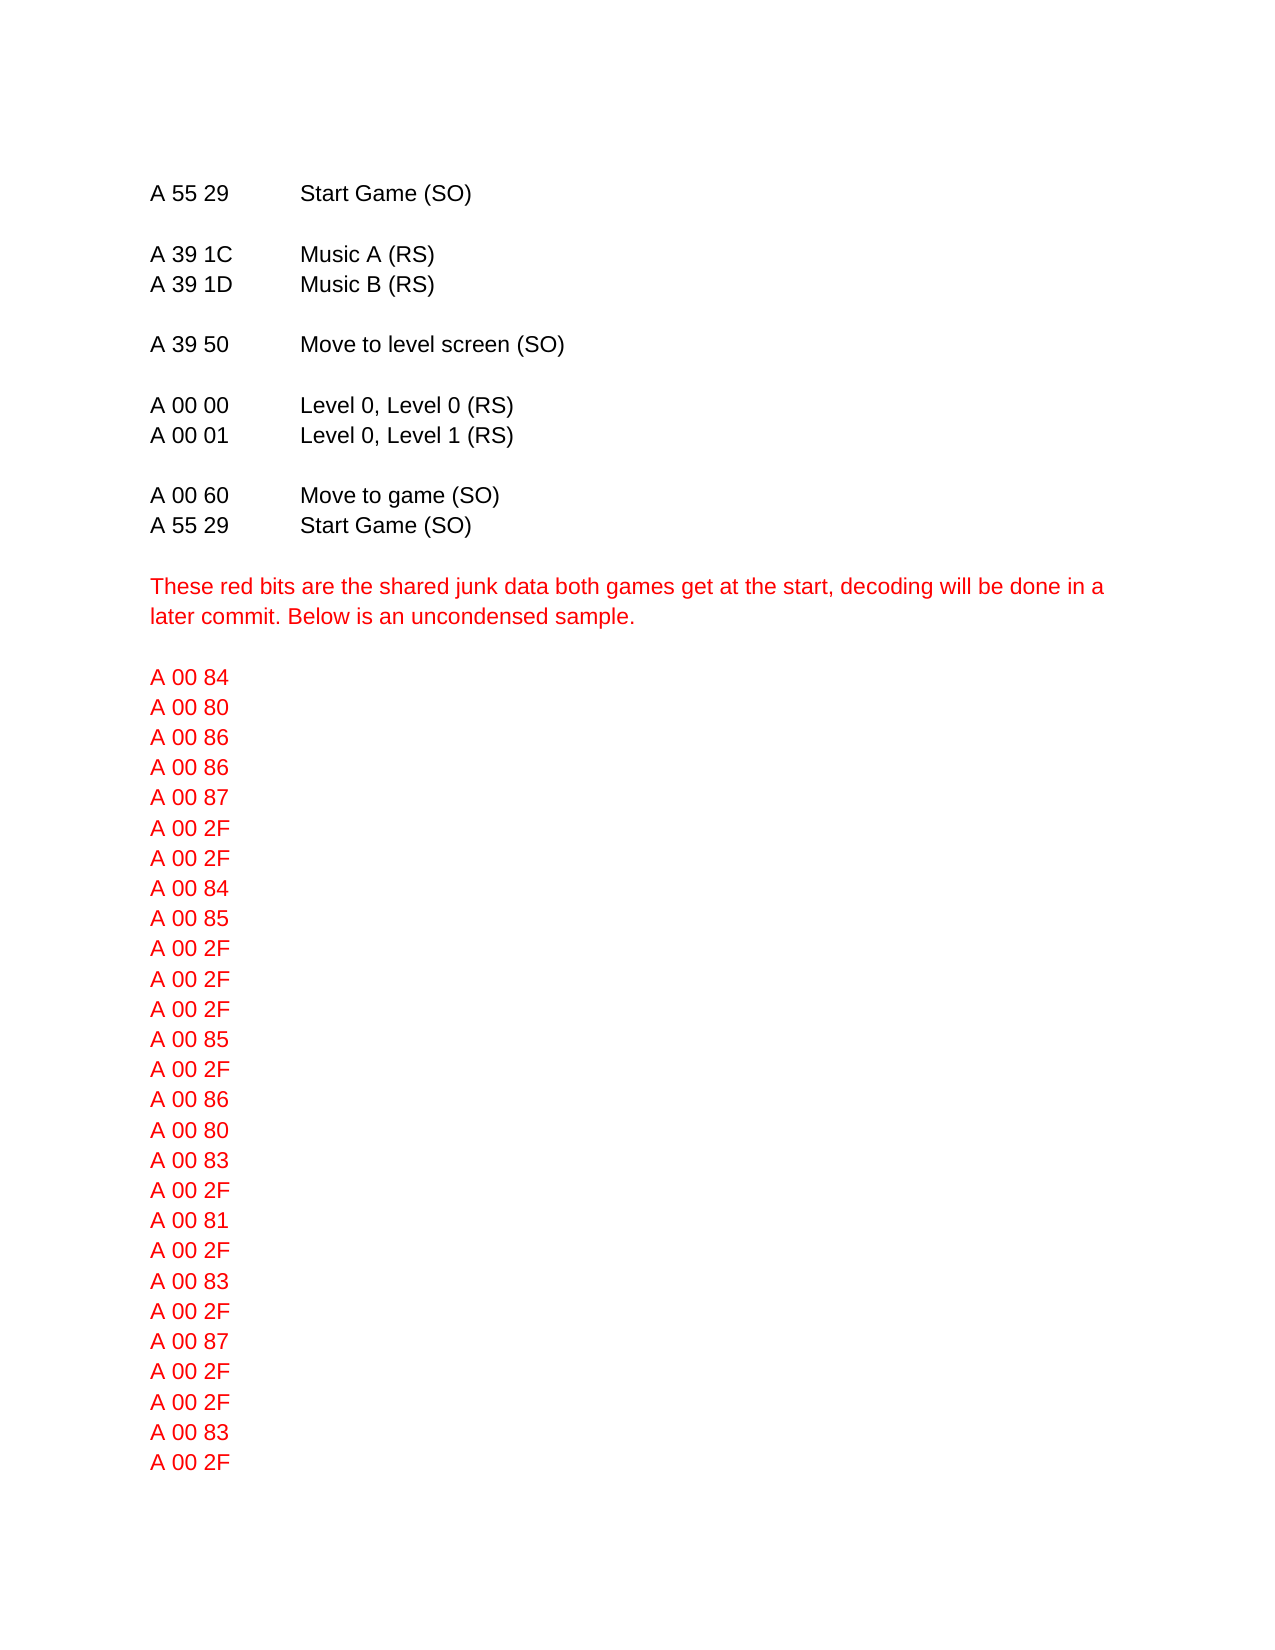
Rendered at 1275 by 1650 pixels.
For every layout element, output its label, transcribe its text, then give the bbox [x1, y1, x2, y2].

text A 00 2F [150, 1388, 1125, 1415]
text A 00 2F [150, 1056, 1125, 1083]
text A 00 2F [150, 935, 1125, 962]
text A 00 2F [150, 814, 1125, 841]
text A 39 50 Move to level screen (SO) [150, 331, 1125, 358]
text A 00 2F [150, 1237, 1125, 1264]
text A 00 60 Move to game (SO) [150, 482, 1125, 509]
text A 00 2F [150, 1449, 1125, 1475]
text A 00 84 [150, 875, 1125, 901]
text A 00 2F [150, 996, 1125, 1022]
text A 00 84 [150, 663, 1125, 690]
text A 00 2F [150, 1298, 1125, 1324]
text A 55 29 Start Game (SO) [150, 180, 1125, 207]
text A 39 1C Music A (RS) [150, 241, 1125, 267]
text A 00 00 Level 0, Level 0 (RS) [150, 392, 1125, 418]
text A 55 29 Start Game (SO) [150, 512, 1125, 539]
text A 00 2F [150, 1358, 1125, 1385]
text A 00 83 [150, 1268, 1125, 1294]
text A 00 87 [150, 784, 1125, 811]
text A 00 85 [150, 905, 1125, 932]
text A 39 1D Music B (RS) [150, 271, 1125, 297]
text A 00 86 [150, 754, 1125, 781]
text A 00 86 [150, 724, 1125, 750]
text A 00 83 [150, 1147, 1125, 1173]
text A 00 80 [150, 1117, 1125, 1143]
text A 00 2F [150, 845, 1125, 871]
text A 00 85 [150, 1026, 1125, 1052]
text A 00 80 [150, 694, 1125, 720]
text A 00 01 Level 0, Level 1 (RS) [150, 422, 1125, 448]
text A 00 2F [150, 966, 1125, 992]
text A 00 83 [150, 1419, 1125, 1445]
text A 00 81 [150, 1207, 1125, 1234]
text A 00 2F [150, 1177, 1125, 1203]
text A 00 86 [150, 1086, 1125, 1113]
text These red bits are the shared junk data both games get at the start, decoding will be done in a later commit. Below is an uncondensed sample. [150, 573, 1125, 629]
text A 00 87 [150, 1328, 1125, 1354]
